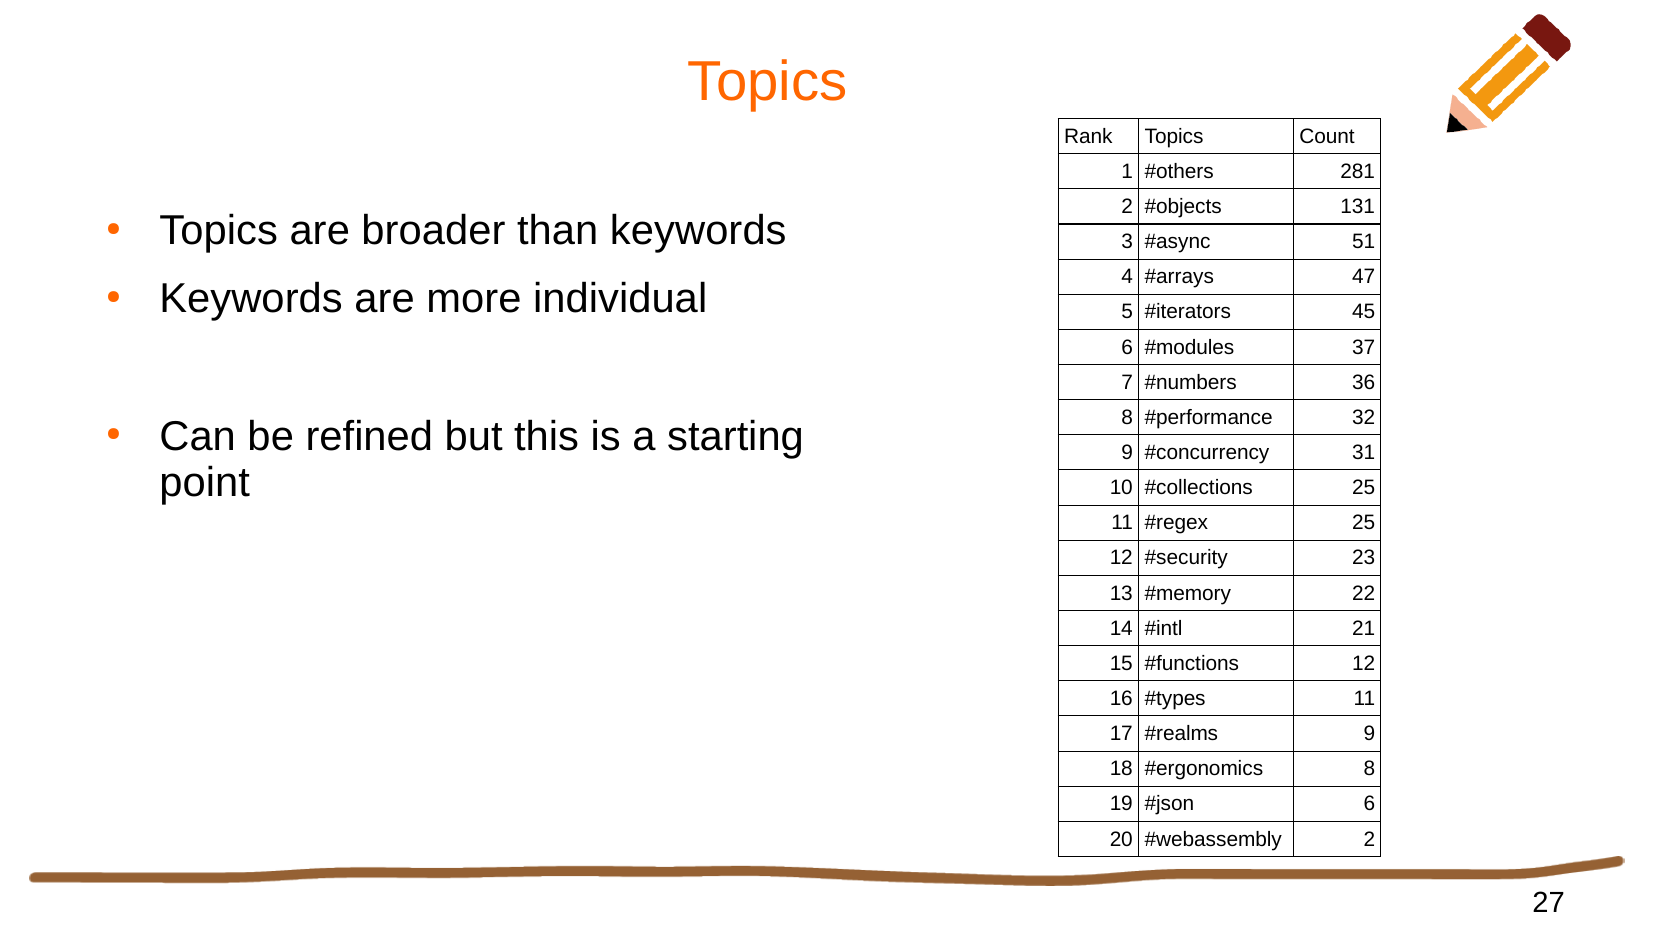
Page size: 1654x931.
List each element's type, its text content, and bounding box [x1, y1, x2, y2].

table_cell #memory [1139, 576, 1293, 610]
table_cell #json [1139, 787, 1293, 821]
table_cell #collections [1139, 470, 1293, 505]
table_cell 6 [1294, 787, 1380, 821]
table_header Topics [1139, 119, 1293, 153]
table_cell 3 [1059, 225, 1138, 259]
table_cell #functions [1139, 646, 1293, 680]
table_cell 20 [1059, 822, 1138, 856]
table_cell 25 [1294, 506, 1380, 540]
table_cell 16 [1059, 681, 1138, 715]
table_cell 2 [1294, 822, 1380, 856]
table_cell #modules [1139, 330, 1293, 364]
table_cell #webassembly [1139, 822, 1293, 856]
table_cell #objects [1139, 189, 1293, 223]
table_cell 13 [1059, 576, 1138, 610]
table_cell 47 [1294, 260, 1380, 294]
table_cell 14 [1059, 611, 1138, 645]
table_cell 5 [1059, 295, 1138, 329]
table_cell 10 [1059, 470, 1138, 505]
table_cell #realms [1139, 716, 1293, 751]
table_cell 12 [1294, 646, 1380, 680]
table_cell 9 [1059, 435, 1138, 469]
picture [1446, 14, 1571, 133]
table_cell 51 [1294, 225, 1380, 259]
table_cell 2 [1059, 189, 1138, 223]
picture [29, 856, 1625, 886]
table_cell 17 [1059, 716, 1138, 751]
table_cell #security [1139, 541, 1293, 575]
table_cell 45 [1294, 295, 1380, 329]
table_cell #types [1139, 681, 1293, 715]
table_cell #numbers [1139, 365, 1293, 399]
table_cell #performance [1139, 400, 1293, 434]
table_cell 37 [1294, 330, 1380, 364]
table_cell 25 [1294, 470, 1380, 505]
table_header Count [1294, 119, 1380, 153]
table_cell #concurrency [1139, 435, 1293, 469]
table_cell 11 [1294, 681, 1380, 715]
table_cell 9 [1294, 716, 1380, 751]
table_cell #intl [1139, 611, 1293, 645]
table_cell 31 [1294, 435, 1380, 469]
table_cell 6 [1059, 330, 1138, 364]
table_cell 32 [1294, 400, 1380, 434]
table_cell #regex [1139, 506, 1293, 540]
table_cell 23 [1294, 541, 1380, 575]
table_cell 131 [1294, 189, 1380, 223]
table_cell #others [1139, 154, 1293, 188]
table_cell 18 [1059, 752, 1138, 786]
table_cell #iterators [1139, 295, 1293, 329]
table_cell 36 [1294, 365, 1380, 399]
table_cell #arrays [1139, 260, 1293, 294]
table_cell 15 [1059, 646, 1138, 680]
table_cell 12 [1059, 541, 1138, 575]
table_cell 4 [1059, 260, 1138, 294]
list Topics are broader than keywords Keywords are more individual Can be refined but this is a starting point [88, 206, 809, 857]
table_cell 8 [1059, 400, 1138, 434]
table_cell 8 [1294, 752, 1380, 786]
table_cell 7 [1059, 365, 1138, 399]
table_cell 21 [1294, 611, 1380, 645]
table_cell 19 [1059, 787, 1138, 821]
table_header Rank [1059, 119, 1138, 153]
table_cell 281 [1294, 154, 1380, 188]
table_cell #async [1139, 225, 1293, 259]
table_cell 11 [1059, 506, 1138, 540]
table_cell 1 [1059, 154, 1138, 188]
title Topics [88, 29, 1447, 133]
table_cell #ergonomics [1139, 752, 1293, 786]
table_cell 22 [1294, 576, 1380, 610]
